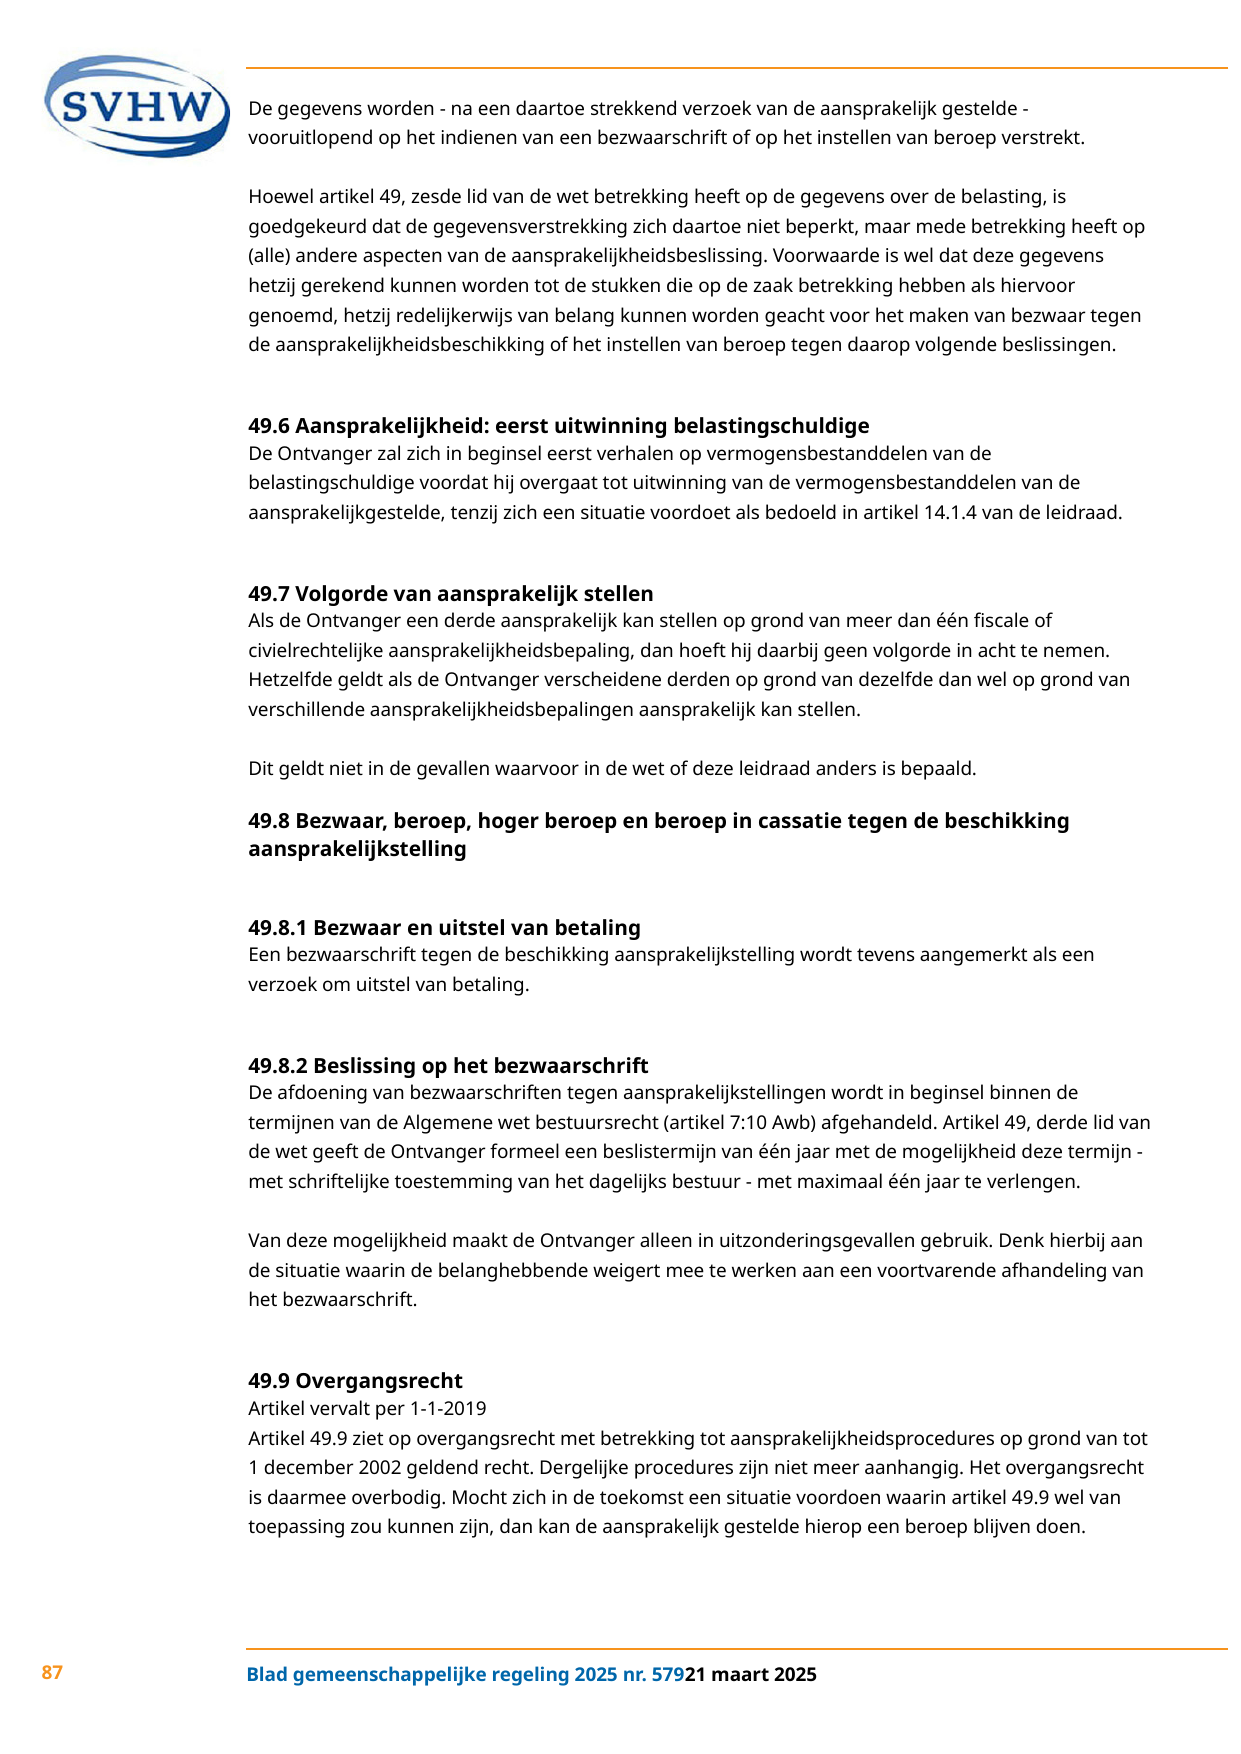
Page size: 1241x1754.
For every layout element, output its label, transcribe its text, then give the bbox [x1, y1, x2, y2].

text De Ontvanger zal zich in beginsel eerst verhalen op vermogensbestanddelen van de belastingschuldige voordat hij overgaat tot uitwinning van de vermogensbestanddelen van de aansprakelijkgestelde, tenzij zich een situatie voordoet als bedoeld in artikel 14.1.4 van de leidraad. [248, 440, 1152, 525]
text 49.8.1 Bezwaar en uitstel van betaling [248, 913, 1152, 942]
text 49.7 Volgorde van aansprakelijk stellen [248, 579, 1152, 607]
text Dit geldt niet in de gevallen waarvoor in de wet of deze leidraad anders is bepaald. [248, 755, 1152, 781]
text Van deze mogelijkheid maakt de Ontvanger alleen in uitzonderingsgevallen gebruik. Denk hierbij aan de situatie waarin de belanghebbende weigert mee te werken aan een voortvarende afhandeling van het bezwaarschrift. [248, 1227, 1152, 1312]
text 49.9 Overgangsrecht [248, 1367, 1152, 1395]
text 49.6 Aansprakelijkheid: eerst uitwinning belastingschuldige [248, 411, 1152, 440]
text 49.8 Bezwaar, beroep, hoger beroep en beroep in cassatie tegen de beschikking aansprakelijkstelling [248, 806, 1152, 863]
text De afdoening van bezwaarschriften tegen aansprakelijkstellingen wordt in beginsel binnen de termijnen van de Algemene wet bestuursrecht (artikel 7:10 Awb) afgehandeld. Artikel 49, derde lid van de wet geeft de Ontvanger formeel een beslistermijn van één jaar met de mogelijkheid deze termijn - met schriftelijke toestemming van het dagelijks bestuur - met maximaal één jaar te verlengen. [248, 1079, 1152, 1194]
text Artikel 49.9 ziet op overgangsrecht met betrekking tot aansprakelijkheidsprocedures op grond van tot 1 december 2002 geldend recht. Dergelijke procedures zijn niet meer aanhangig. Het overgangsrecht is daarmee overbodig. Mocht zich in de toekomst een situatie voordoen waarin artikel 49.9 wel van toepassing zou kunnen zijn, dan kan de aansprakelijk gestelde hierop een beroep blijven doen. [248, 1425, 1152, 1539]
text Hoewel artikel 49, zesde lid van de wet betrekking heeft op de gegevens over de belasting, is goedgekeurd dat de gegevensverstrekking zich daartoe niet beperkt, maar mede betrekking heeft op (alle) andere aspecten van de aansprakelijkheidsbeslissing. Voorwaarde is wel dat deze gegevens hetzij gerekend kunnen worden tot de stukken die op de zaak betrekking hebben als hiervoor genoemd, hetzij redelijkerwijs van belang kunnen worden geacht voor het maken van bezwaar tegen de aansprakelijkheidsbeschikking of het instellen van beroep tegen daarop volgende beslissingen. [248, 183, 1152, 357]
text Artikel vervalt per 1-1-2019 [248, 1395, 1152, 1421]
text 49.8.2 Beslissing op het bezwaarschrift [248, 1051, 1152, 1079]
text De gegevens worden - na een daartoe strekkend verzoek van de aansprakelijk gestelde - vooruitlopend op het indienen van een bezwaarschrift of op het instellen van beroep verstrekt. [248, 95, 1152, 150]
picture [41, 47, 231, 172]
text Een bezwaarschrift tegen de beschikking aansprakelijkstelling wordt tevens aangemerkt als een verzoek om uitstel van betaling. [248, 942, 1152, 997]
text Als de Ontvanger een derde aansprakelijk kan stellen op grond van meer dan één fiscale of civielrechtelijke aansprakelijkheidsbepaling, dan hoeft hij daarbij geen volgorde in acht te nemen. Hetzelfde geldt als de Ontvanger verscheidene derden op grond van dezelfde dan wel op grond van verschillende aansprakelijkheidsbepalingen aansprakelijk kan stellen. [248, 607, 1152, 722]
